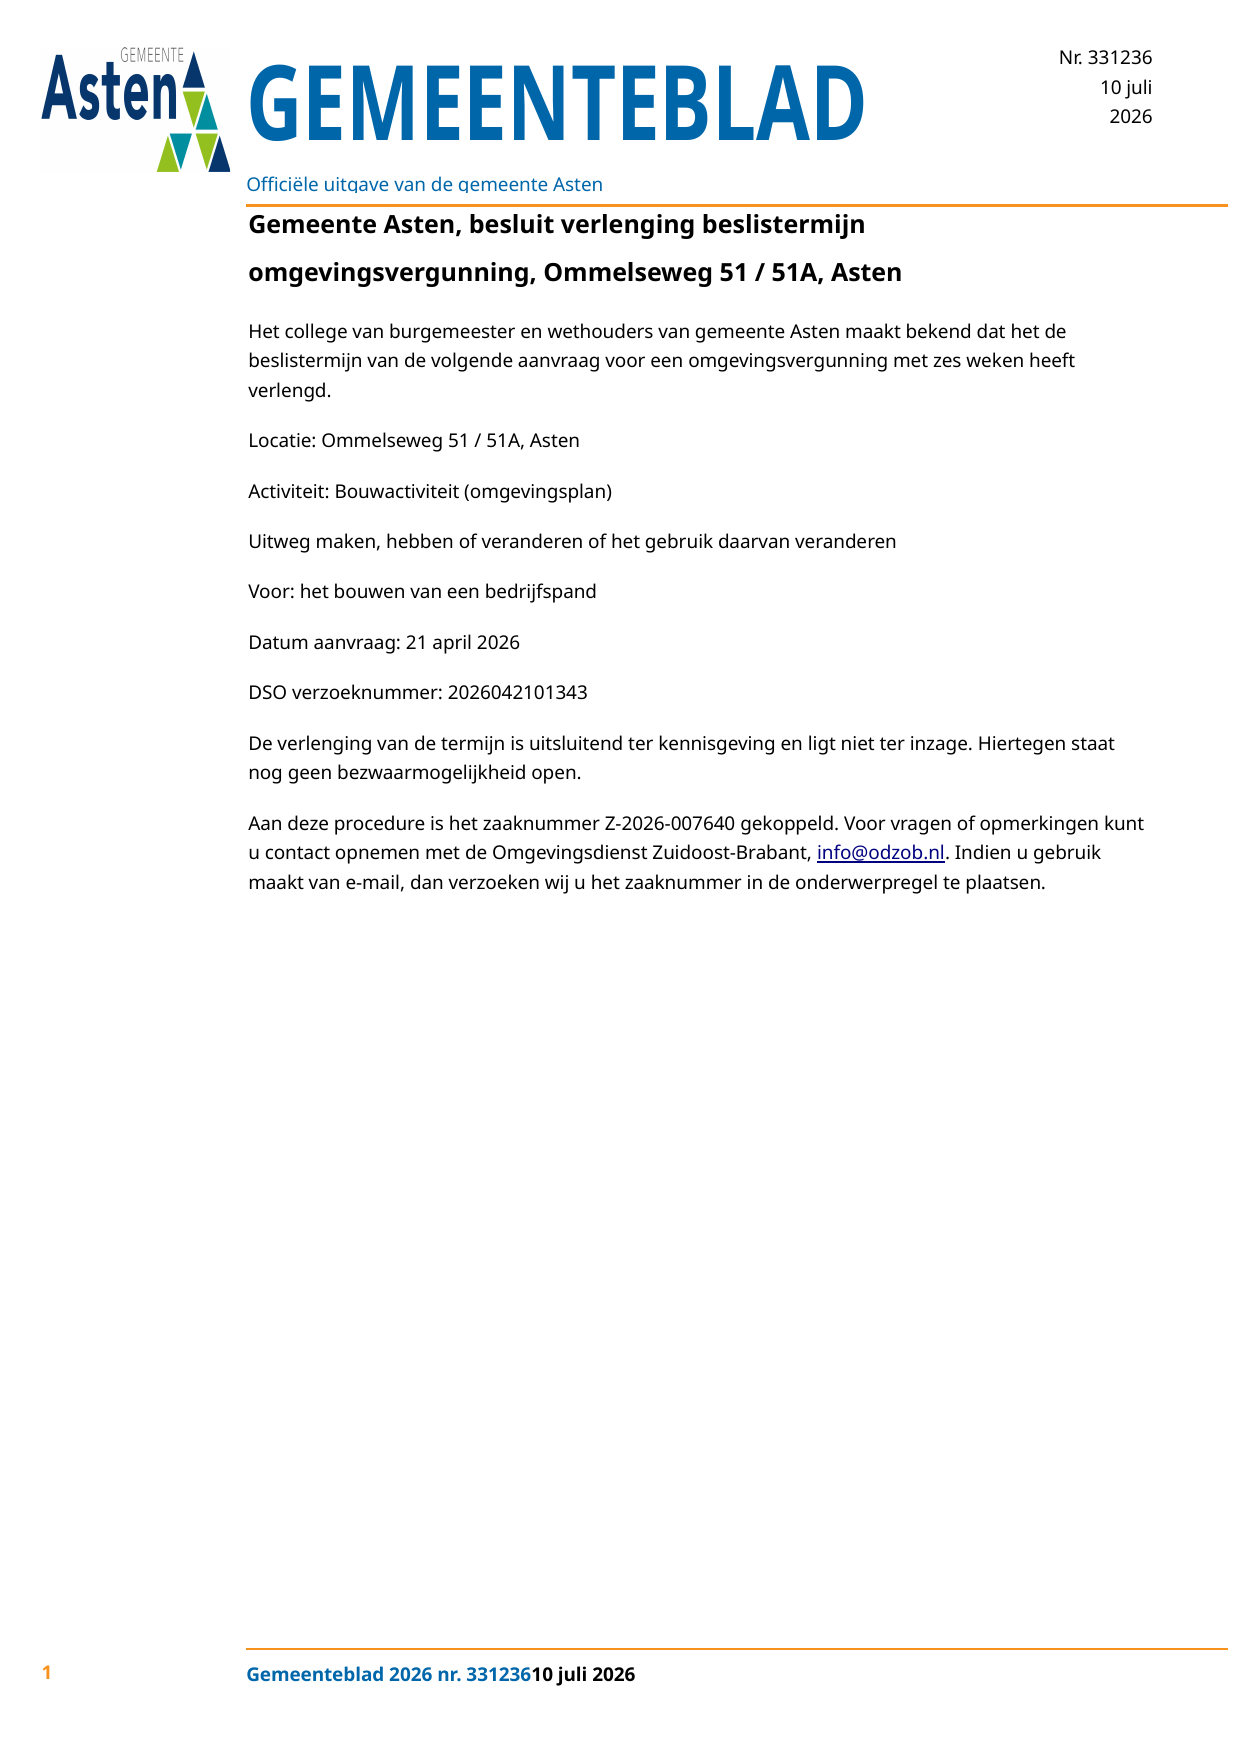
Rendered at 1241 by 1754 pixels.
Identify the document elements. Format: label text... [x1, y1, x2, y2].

text De verlenging van de termijn is uitsluitend ter kennisgeving en ligt niet ter inzage. Hiertegen staat nog geen bezwaarmogelijkheid open. [248, 730, 1152, 785]
picture [41, 47, 231, 172]
text Aan deze procedure is het zaaknummer Z-2026-007640 gekoppeld. Voor vragen of opmerkingen kunt u contact opnemen met de Omgevingsdienst Zuidoost-Brabant, info@odzob.nl. Indien u gebruik maakt van e-mail, dan verzoeken wij u het zaaknummer in de onderwerpregel te plaatsen. [248, 810, 1152, 895]
text Voor: het bouwen van een bedrijfspand [248, 579, 1152, 604]
text Gemeente Asten, besluit verlenging beslistermijn omgevingsvergunning, Ommelseweg 51 / 51A, Asten [248, 207, 1152, 288]
text Het college van burgemeester en wethouders van gemeente Asten maakt bekend dat het de beslistermijn van de volgende aanvraag voor een omgevingsvergunning met zes weken heeft verlengd. [248, 318, 1152, 403]
text Uitweg maken, hebben of veranderen of het gebruik daarvan veranderen [248, 528, 1152, 554]
text Datum aanvraag: 21 april 2026 [248, 629, 1152, 655]
text Activiteit: Bouwactiviteit (omgevingsplan) [248, 478, 1152, 504]
text DSO verzoeknummer: 2026042101343 [248, 679, 1152, 705]
text Locatie: Ommelseweg 51 / 51A, Asten [248, 427, 1152, 453]
